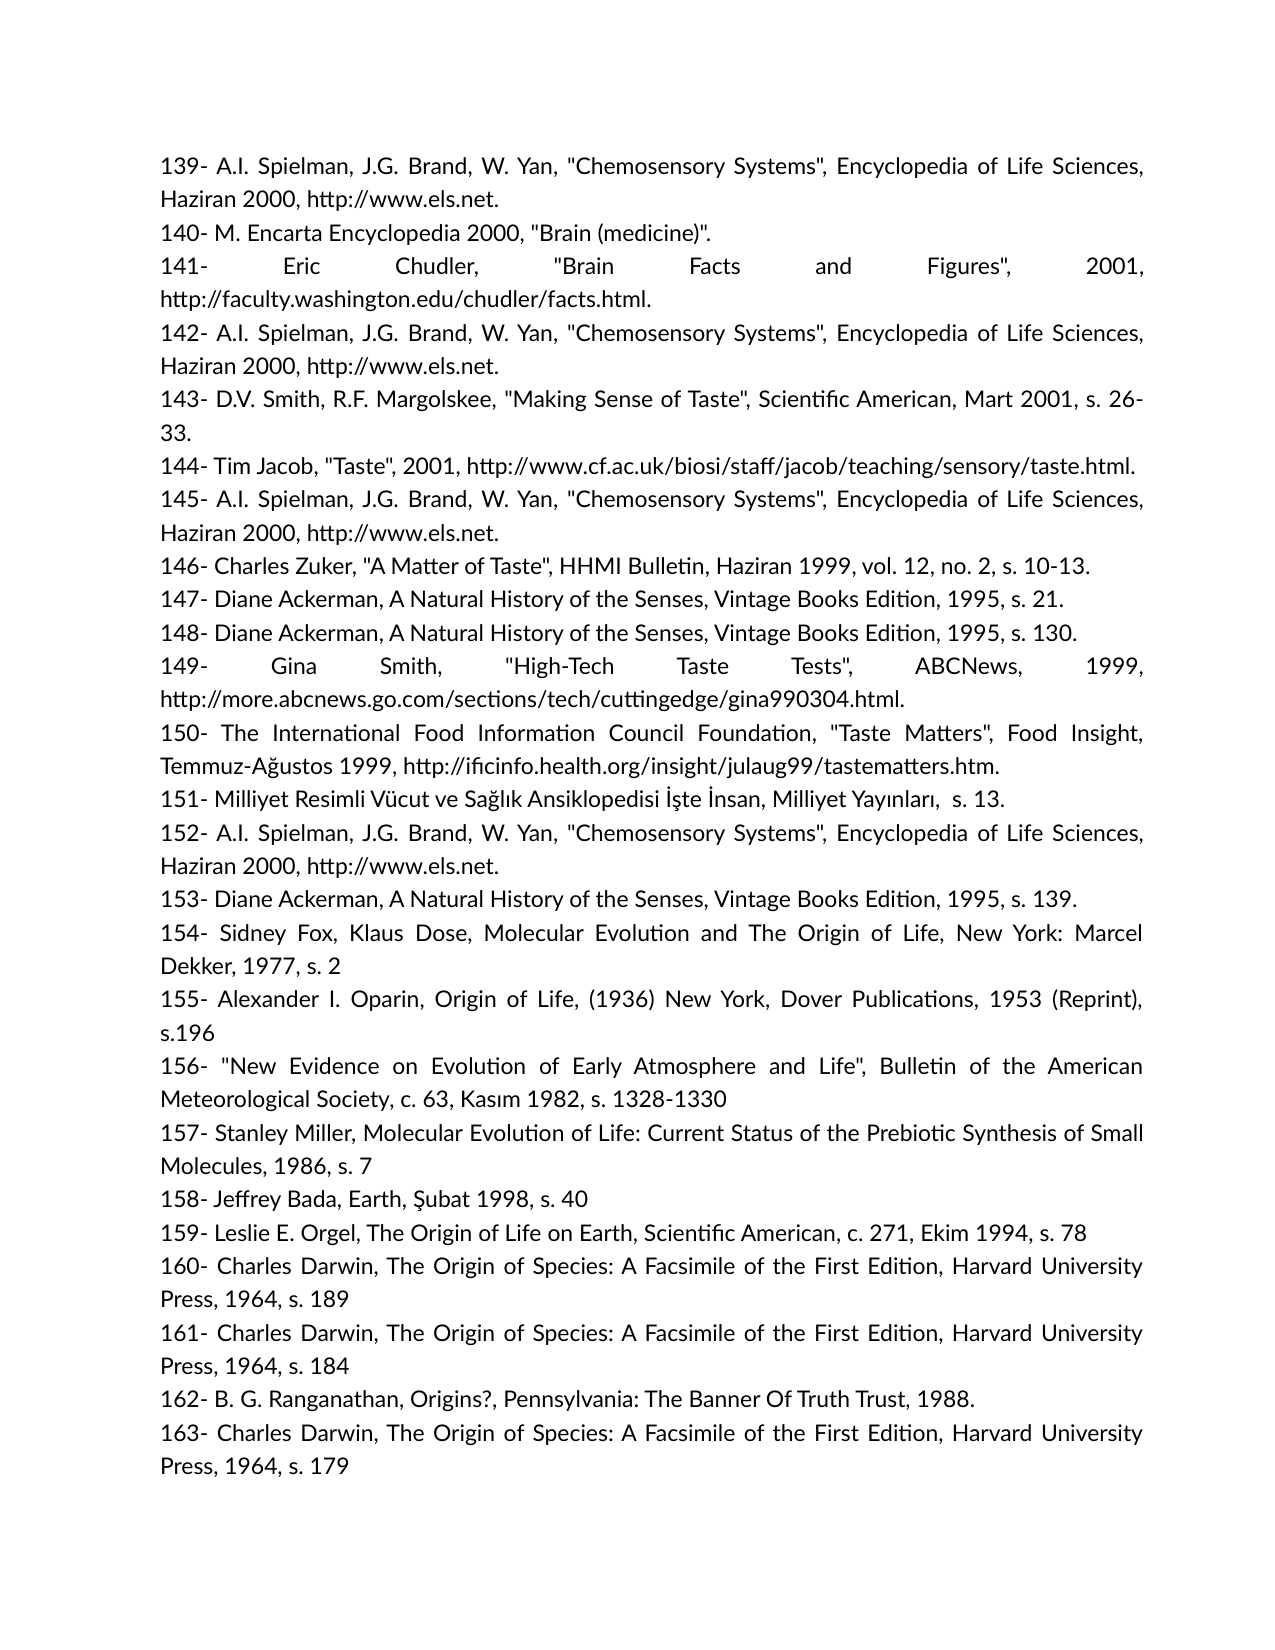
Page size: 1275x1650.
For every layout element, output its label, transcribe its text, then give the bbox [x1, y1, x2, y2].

text 153- Diane Ackerman, A Natural History of the Senses, Vintage Books Edition, 1995, s. 139. [160, 881, 1145, 914]
text 161- Charles Darwin, The Origin of Species: A Facsimile of the First Edition, Harvard University Press, 1964, s. 184 [160, 1314, 1145, 1381]
text 140- M. Encarta Encyclopedia 2000, "Brain (medicine)". [160, 214, 1145, 248]
text 160- Charles Darwin, The Origin of Species: A Facsimile of the First Edition, Harvard University Press, 1964, s. 189 [160, 1248, 1145, 1314]
text 145- A.I. Spielman, J.G. Brand, W. Yan, "Chemosensory Systems", Encyclopedia of Life Sciences, Haziran 2000, http://www.els.net. [160, 481, 1145, 548]
text 158- Jeffrey Bada, Earth, Şubat 1998, s. 40 [160, 1181, 1145, 1214]
text 143- D.V. Smith, R.F. Margolskee, "Making Sense of Taste", Scientific American, Mart 2001, s. 26-33. [160, 381, 1145, 448]
text 148- Diane Ackerman, A Natural History of the Senses, Vintage Books Edition, 1995, s. 130. [160, 614, 1145, 648]
text 150- The International Food Information Council Foundation, "Taste Matters", Food Insight, Temmuz-Ağustos 1999, http://ificinfo.health.org/insight/julaug99/tastematters.htm. [160, 714, 1145, 781]
text 146- Charles Zuker, "A Matter of Taste", HHMI Bulletin, Haziran 1999, vol. 12, no. 2, s. 10-13. [160, 548, 1145, 581]
text 152- A.I. Spielman, J.G. Brand, W. Yan, "Chemosensory Systems", Encyclopedia of Life Sciences, Haziran 2000, http://www.els.net. [160, 814, 1145, 881]
text 157- Stanley Miller, Molecular Evolution of Life: Current Status of the Prebiotic Synthesis of Small Molecules, 1986, s. 7 [160, 1114, 1145, 1181]
text 162- B. G. Ranganathan, Origins?, Pennsylvania: The Banner Of Truth Trust, 1988. [160, 1381, 1145, 1414]
text 155- Alexander I. Oparin, Origin of Life, (1936) New York, Dover Publications, 1953 (Reprint), s.196 [160, 981, 1145, 1048]
text 141- Eric Chudler, "Brain Facts and Figures", 2001, http://faculty.washington.edu/chudler/facts.html. [160, 248, 1145, 314]
text 142- A.I. Spielman, J.G. Brand, W. Yan, "Chemosensory Systems", Encyclopedia of Life Sciences, Haziran 2000, http://www.els.net. [160, 314, 1145, 381]
text 149- Gina Smith, "High-Tech Taste Tests", ABCNews, 1999, http://more.abcnews.go.com/sections/tech/cuttingedge/gina990304.html. [160, 648, 1145, 714]
text 163- Charles Darwin, The Origin of Species: A Facsimile of the First Edition, Harvard University Press, 1964, s. 179 [160, 1414, 1145, 1481]
text 144- Tim Jacob, "Taste", 2001, http://www.cf.ac.uk/biosi/staff/jacob/teaching/sensory/taste.html. [160, 448, 1145, 481]
text 154- Sidney Fox, Klaus Dose, Molecular Evolution and The Origin of Life, New York: Marcel Dekker, 1977, s. 2 [160, 914, 1145, 981]
text 156- "New Evidence on Evolution of Early Atmosphere and Life", Bulletin of the American Meteorological Society, c. 63, Kasım 1982, s. 1328-1330 [160, 1048, 1145, 1114]
text 139- A.I. Spielman, J.G. Brand, W. Yan, "Chemosensory Systems", Encyclopedia of Life Sciences, Haziran 2000, http://www.els.net. [160, 148, 1145, 214]
text 159- Leslie E. Orgel, The Origin of Life on Earth, Scientific American, c. 271, Ekim 1994, s. 78 [160, 1214, 1145, 1248]
text 147- Diane Ackerman, A Natural History of the Senses, Vintage Books Edition, 1995, s. 21. [160, 581, 1145, 614]
text 151- Milliyet Resimli Vücut ve Sağlık Ansiklopedisi İşte İnsan, Milliyet Yayınları, s. 13. [160, 781, 1145, 814]
